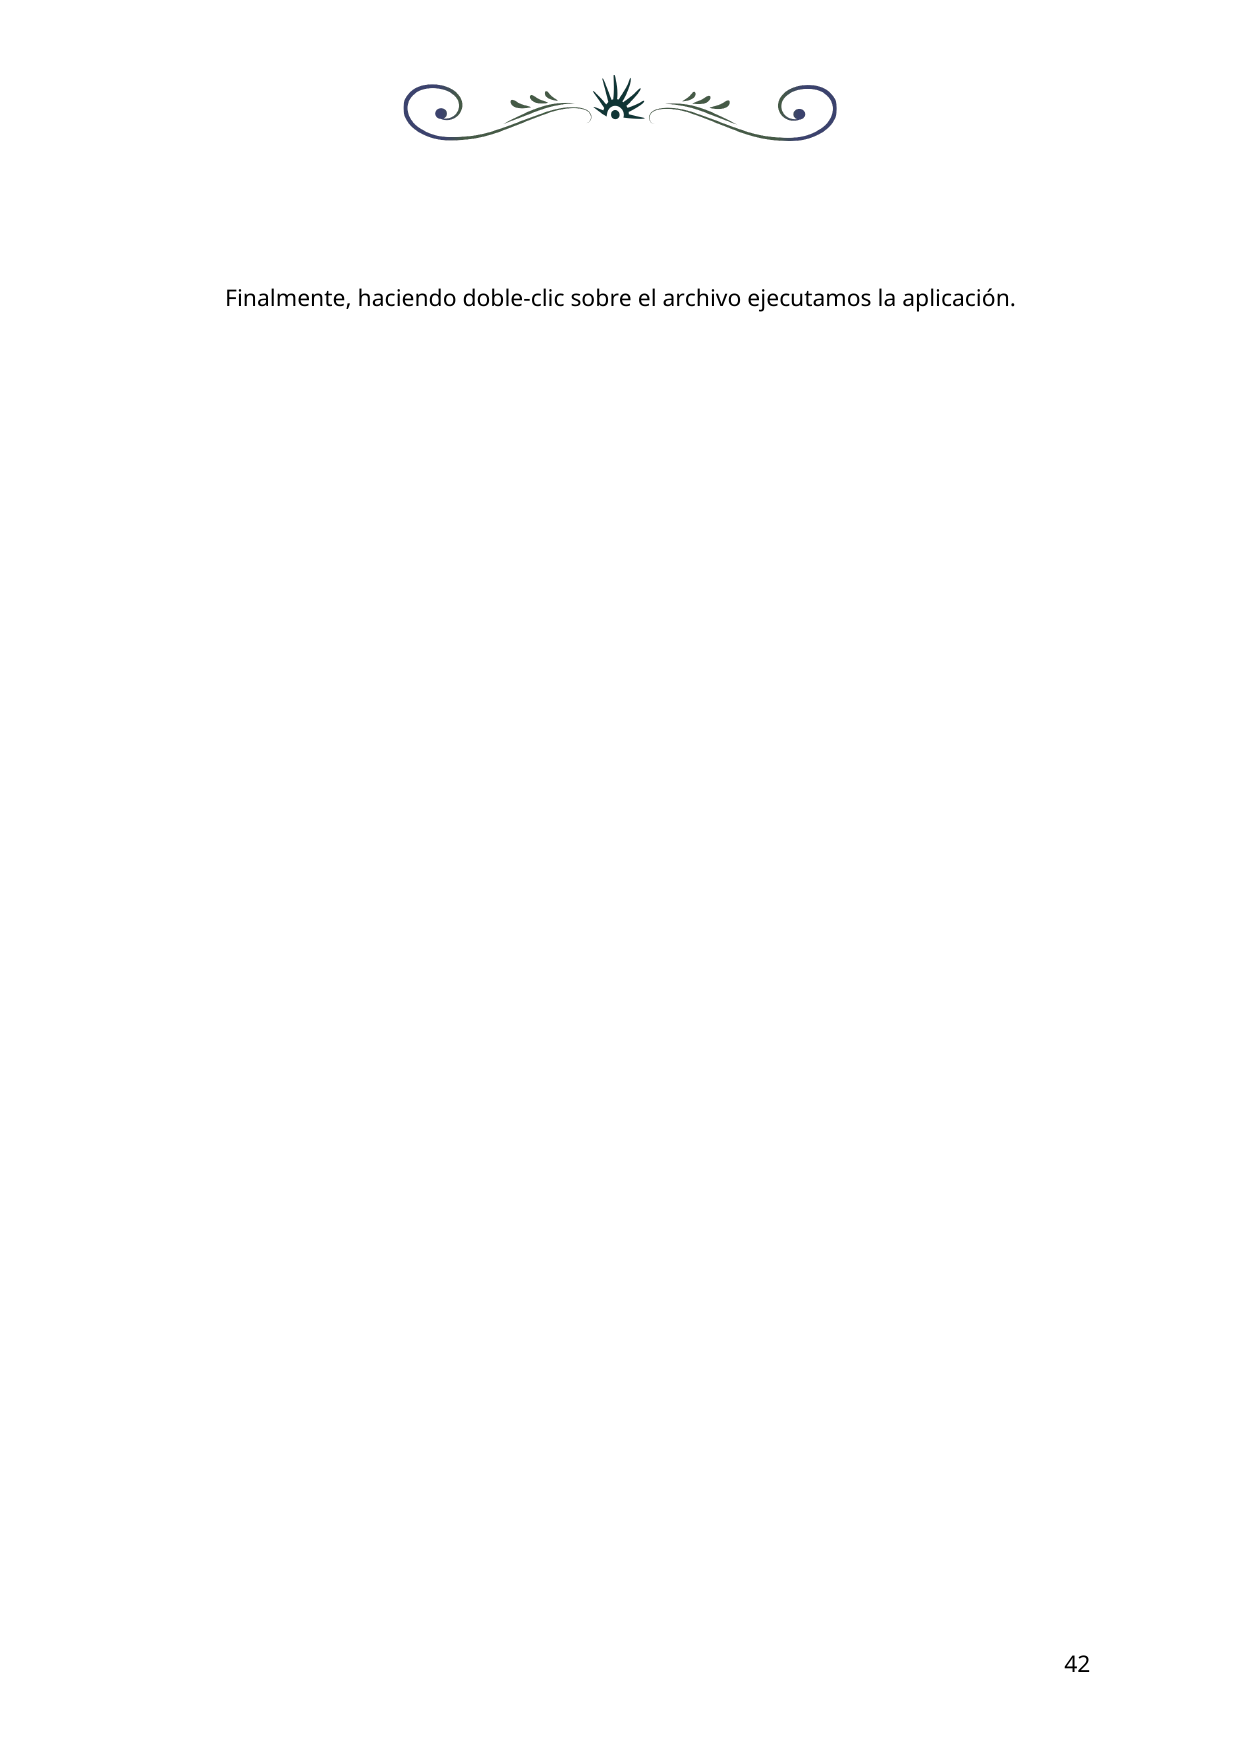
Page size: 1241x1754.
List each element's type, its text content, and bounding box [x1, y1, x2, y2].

text Finalmente, haciendo doble-clic sobre el archivo ejecutamos la aplicación. [150, 282, 1090, 313]
picture [403, 75, 837, 141]
